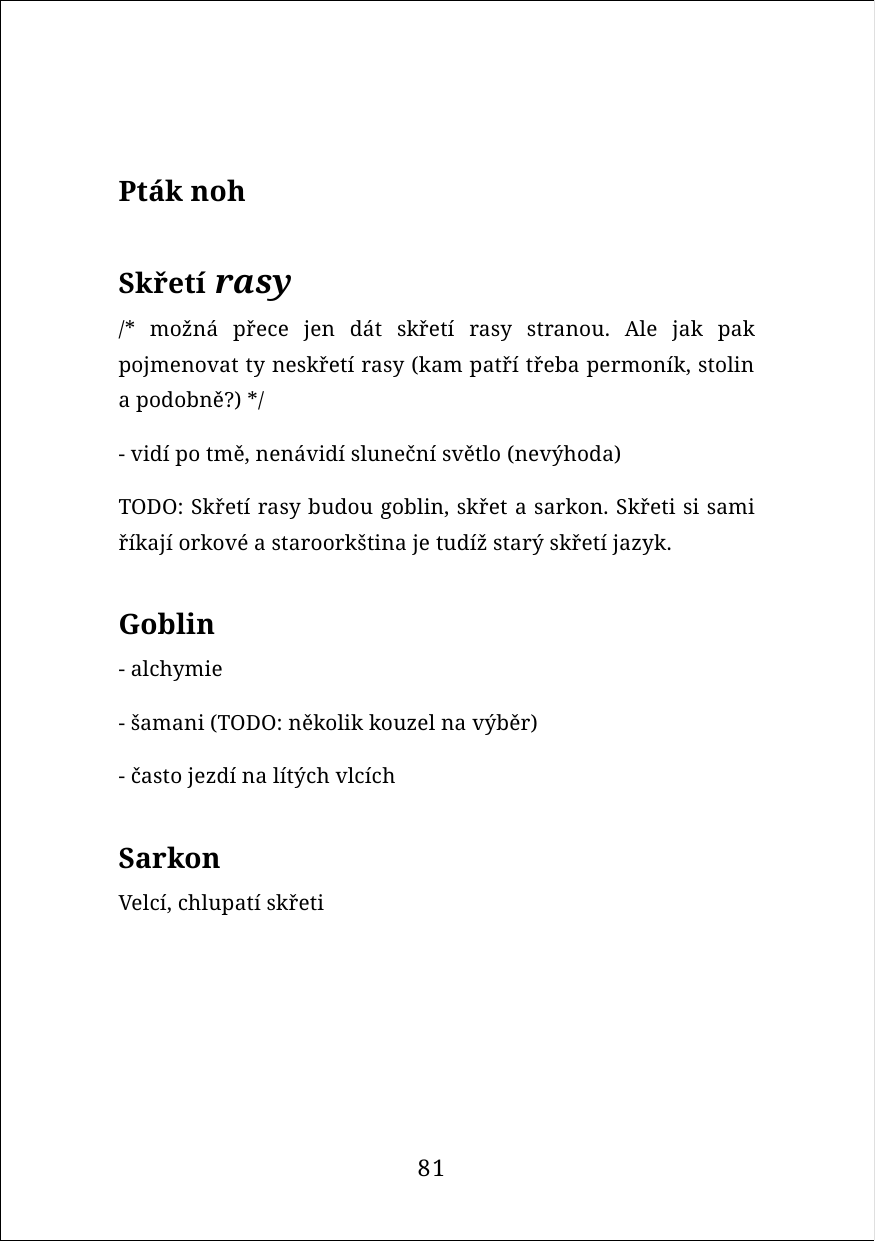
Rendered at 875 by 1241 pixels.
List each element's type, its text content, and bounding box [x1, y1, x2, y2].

text - alchymie [118, 654, 756, 683]
subtitle Sarkon [118, 838, 756, 876]
subtitle Pták noh [118, 172, 756, 210]
text - vidí po tmě, nenávidí sluneční světlo (nevýhoda) [118, 439, 756, 467]
text TODO: Skřetí rasy budou goblin, skřet a sarkon. Skřeti si sami říkají orkové a staroorkština je tudíž starý skřetí jazyk. [118, 492, 756, 556]
text - často jezdí na lítých vlcích [118, 761, 756, 789]
subtitle Skřetí rasy [118, 257, 756, 303]
subtitle Goblin [118, 604, 756, 643]
text Velcí, chlupatí skřeti [118, 888, 756, 916]
text /* možná přece jen dát skřetí rasy stranou. Ale jak pak pojmenovat ty neskřetí rasy (kam patří třeba permoník, stolin a podobně?) */ [118, 314, 756, 414]
text - šamani (TODO: několik kouzel na výběr) [118, 708, 756, 736]
